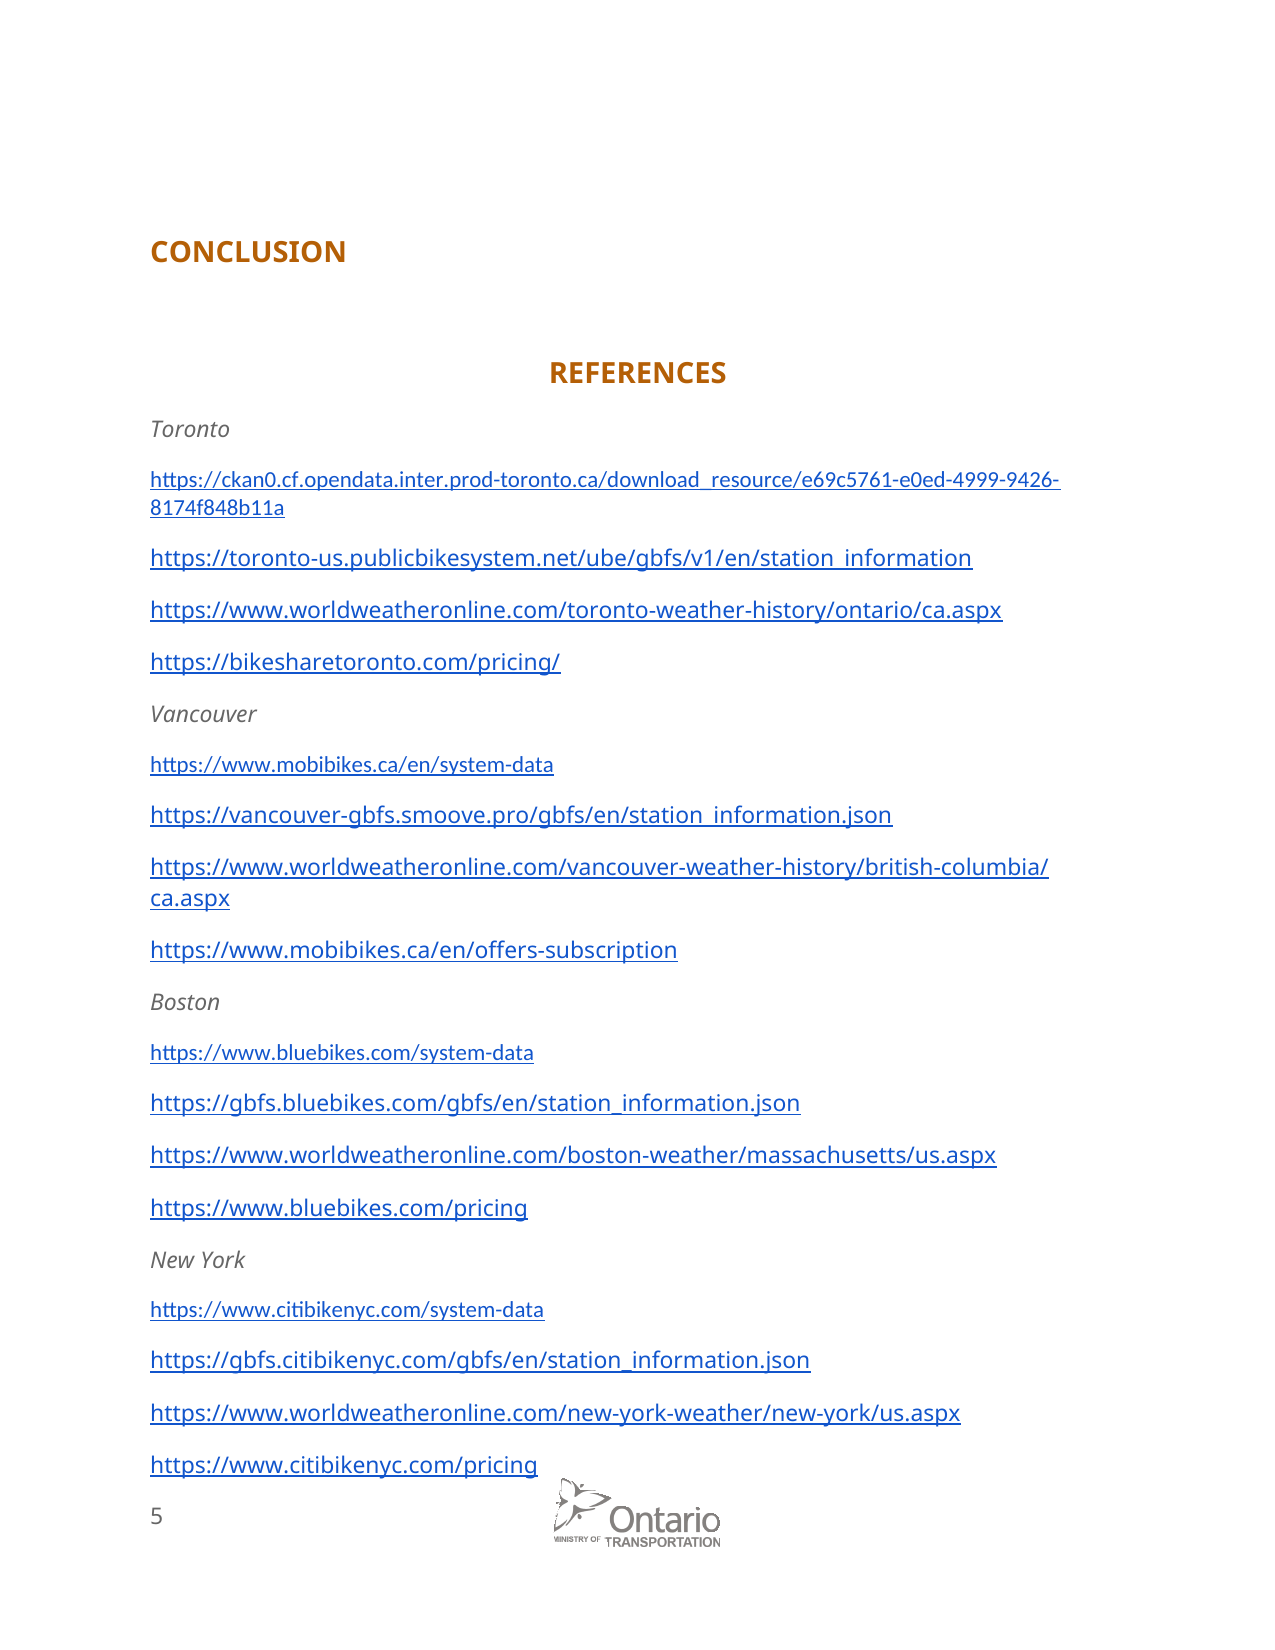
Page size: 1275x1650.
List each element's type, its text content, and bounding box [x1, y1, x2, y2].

text New York [150, 1243, 1125, 1275]
text Vancouver [150, 698, 1125, 729]
text https://www.citibikenyc.com/system-data [150, 1296, 1125, 1324]
text https://gbfs.bluebikes.com/gbfs/en/station_information.json [150, 1087, 1125, 1118]
text https://bikesharetoronto.com/pricing/ [150, 646, 1125, 677]
text https://www.worldweatheronline.com/new-york-weather/new-york/us.aspx [150, 1397, 1125, 1428]
text Boston [150, 986, 1125, 1018]
text https://www.bluebikes.com/pricing [150, 1191, 1125, 1223]
text https://toronto-us.publicbikesystem.net/ube/gbfs/v1/en/station_information [150, 542, 1125, 573]
text https://ckan0.cf.opendata.inter.prod-toronto.ca/download_resource/e69c5761-e0ed-4999-9426-8174f848b11a [150, 465, 1125, 521]
text https://www.worldweatheronline.com/boston-weather/massachusetts/us.aspx [150, 1139, 1125, 1171]
text https://vancouver-gbfs.smoove.pro/gbfs/en/station_information.json [150, 799, 1125, 830]
text https://www.mobibikes.ca/en/offers-subscription [150, 934, 1125, 966]
text https://www.worldweatheronline.com/vancouver-weather-history/british-columbia/ca.aspx [150, 851, 1125, 913]
text https://gbfs.citibikenyc.com/gbfs/en/station_information.json [150, 1344, 1125, 1376]
text https://www.bluebikes.com/system-data [150, 1038, 1125, 1066]
text https://www.worldweatheronline.com/toronto-weather-history/ontario/ca.aspx [150, 594, 1125, 625]
text https://www.citibikenyc.com/pricing [150, 1449, 1125, 1480]
subtitle CONCLUSION [150, 231, 1125, 271]
text https://www.mobibikes.ca/en/system-data [150, 750, 1125, 778]
text Toronto [150, 413, 1125, 444]
subtitle REFERENCES [150, 352, 1125, 392]
